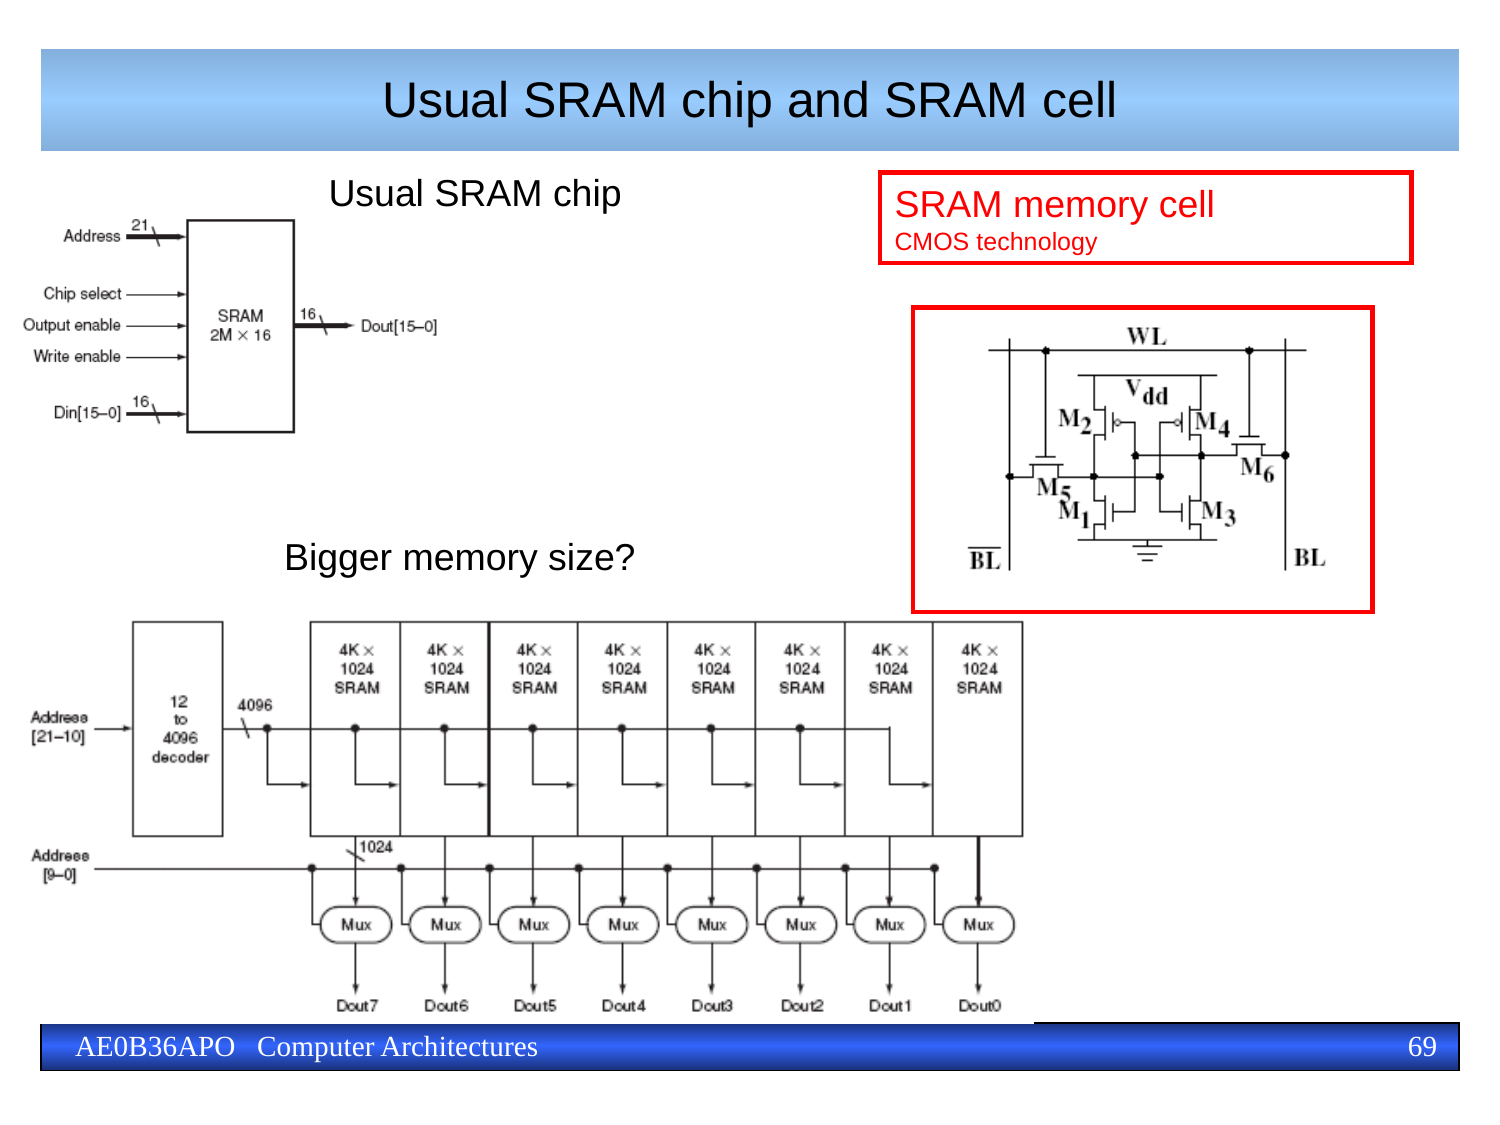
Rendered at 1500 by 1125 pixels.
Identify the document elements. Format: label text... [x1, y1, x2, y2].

text_box Usual SRAM chip [300, 160, 648, 222]
picture [17, 599, 1034, 1024]
text_box Bigger memory size? [256, 525, 651, 586]
title Usual SRAM chip and SRAM cell [41, 49, 1459, 151]
picture [0, 208, 444, 436]
text_box SRAM memory cell CMOS technology [879, 172, 1412, 264]
picture [915, 309, 1371, 610]
